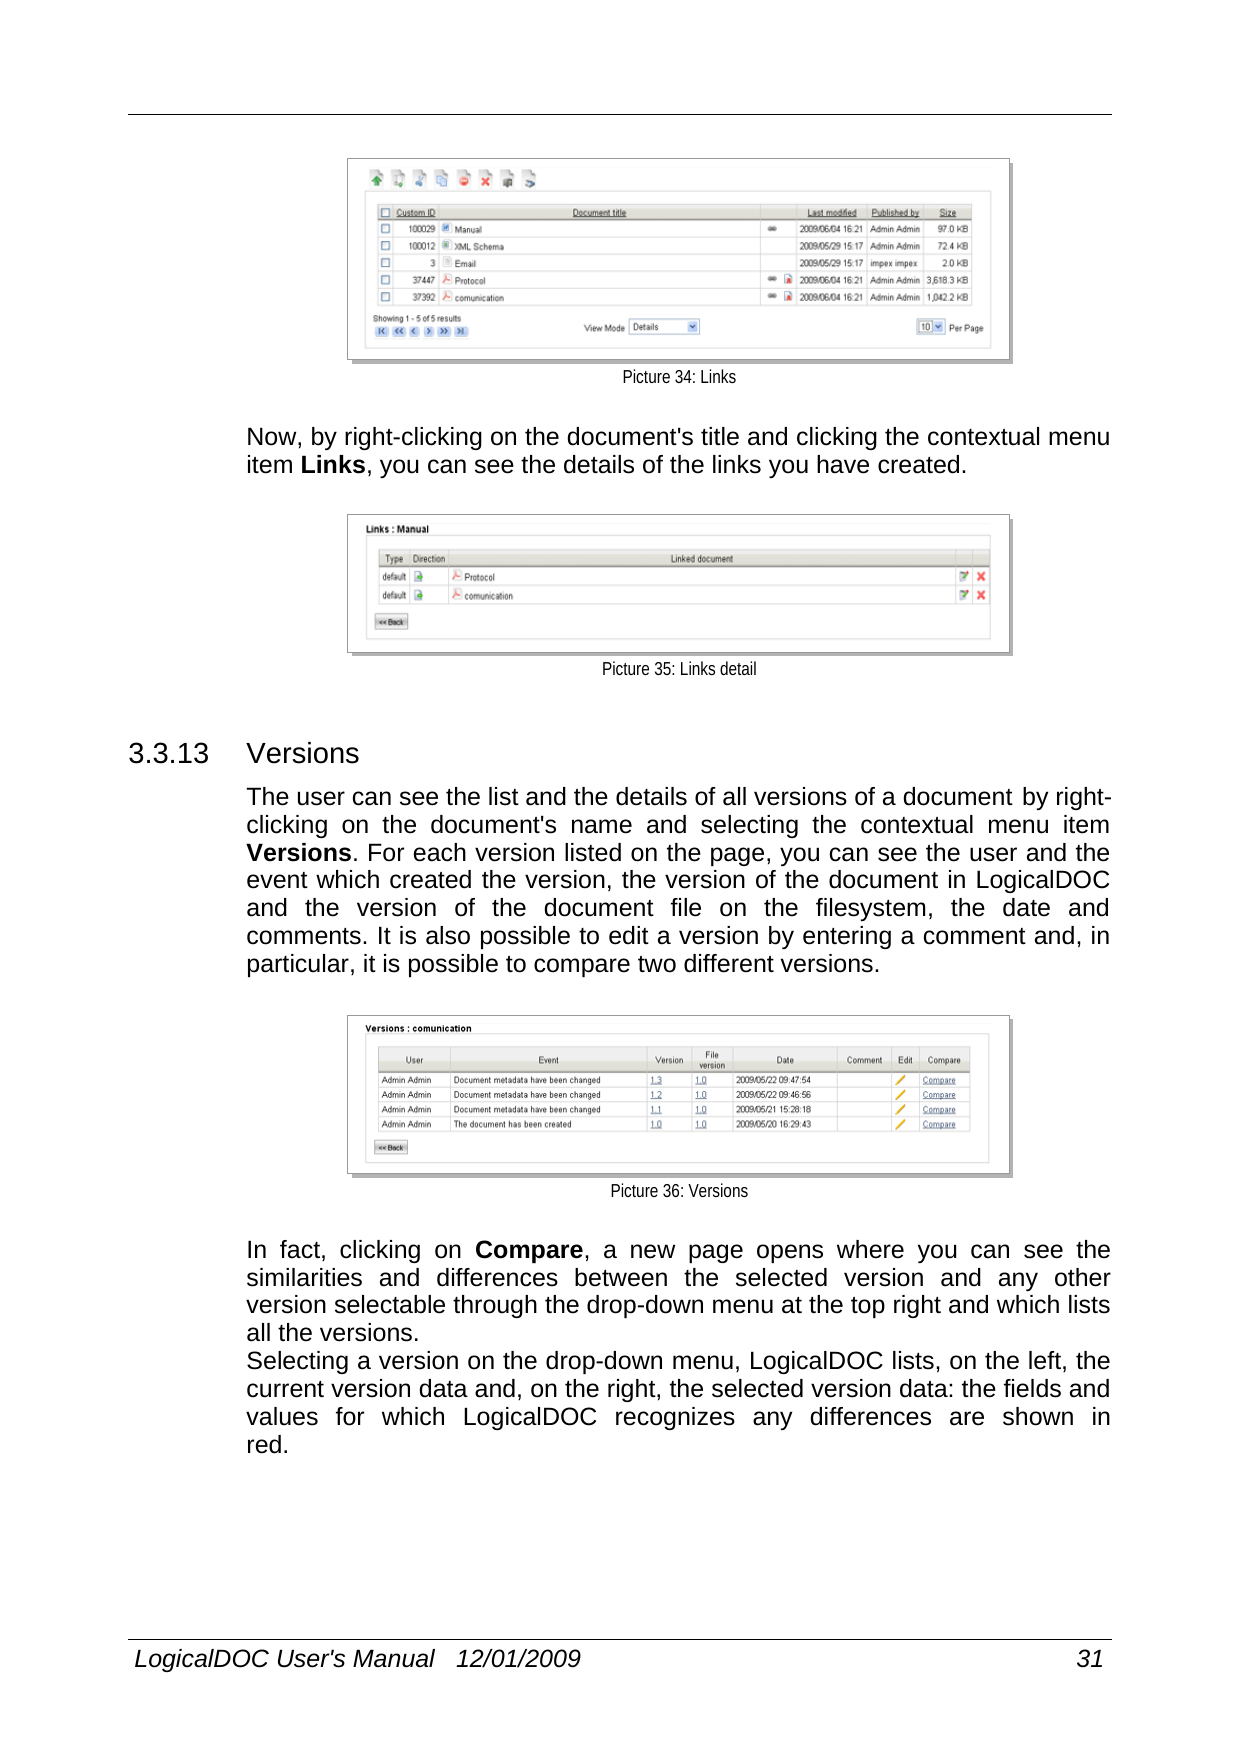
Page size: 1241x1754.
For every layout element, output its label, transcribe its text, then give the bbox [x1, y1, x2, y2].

text Picture 36: Versions [347, 1174, 1011, 1200]
subtitle Versions [128, 737, 1112, 770]
text Picture 35: Links detail [347, 653, 1011, 677]
text Now, by right-clicking on the document's title and clicking the contextual menu item Links, you can see the details of the links you have created. [246, 423, 1112, 478]
text Selecting a version on the drop-down menu, LogicalDOC lists, on the left, the current version data and, on the right, the selected version data: the fields and values for which LogicalDOC recognizes any differences are shown in red. [246, 1347, 1112, 1459]
text In fact, clicking on Compare, a new page opens where you can see the similarities and differences between the selected version and any other version selectable through the drop-down menu at the top right and which lists all the versions. [246, 1236, 1112, 1347]
text The user can see the list and the details of all versions of a document by right-clicking on the document's name and selecting the contextual menu item Versions. For each version listed on the page, you can see the user and the event which created the version, the version of the document in LogicalDOC and the version of the document file on the filesystem, the date and comments. It is also possible to edit a version by entering a comment and, in particular, it is possible to compare two different versions. [246, 782, 1112, 978]
text Picture 34: Links [347, 360, 1011, 387]
